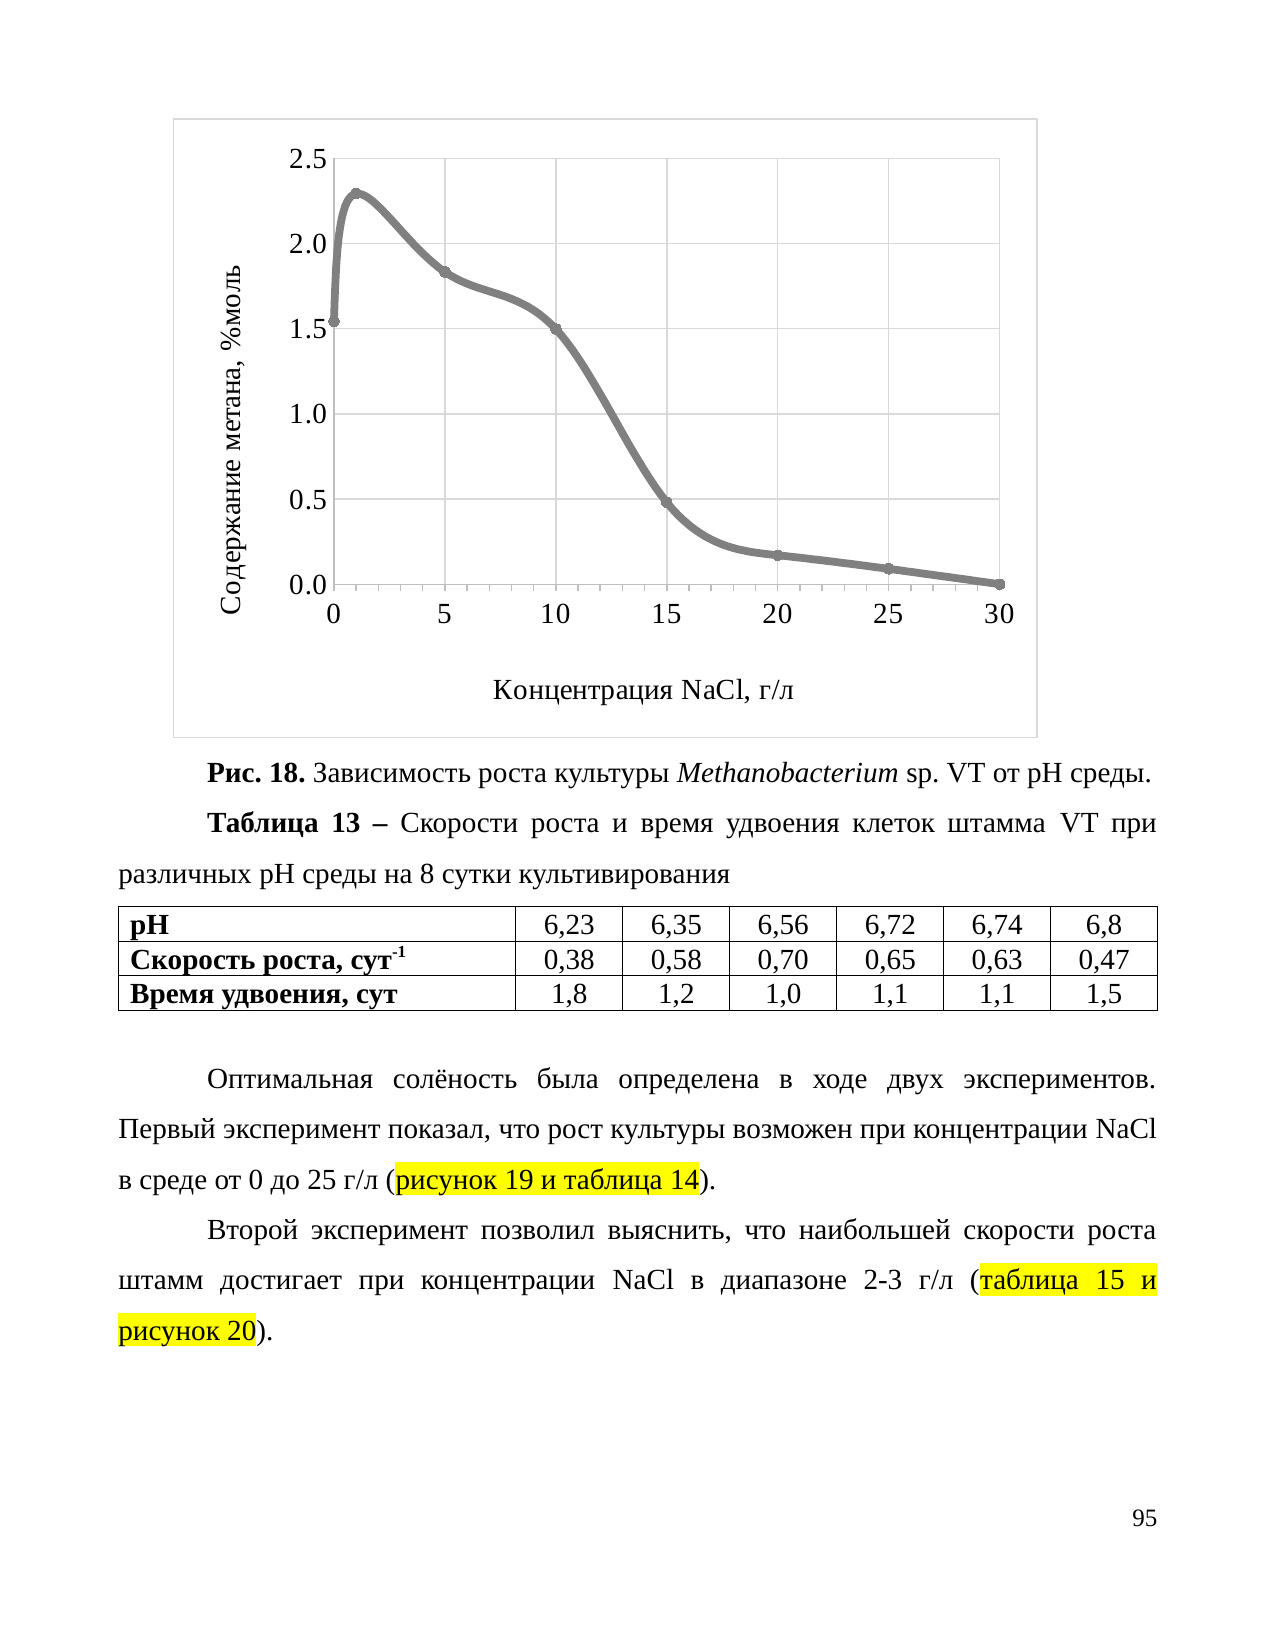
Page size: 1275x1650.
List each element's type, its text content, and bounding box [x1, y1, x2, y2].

table_cell 1,0 [730, 976, 836, 1010]
table_header 6,23 [516, 907, 622, 941]
table_cell 1,2 [623, 976, 729, 1010]
table_cell 1,5 [1051, 976, 1157, 1010]
table_header 6,35 [623, 907, 729, 941]
table_cell 0,65 [837, 942, 943, 975]
table_cell 0,63 [944, 942, 1050, 975]
table_header 6,74 [944, 907, 1050, 941]
table_header 6,56 [730, 907, 836, 941]
table_header 6,8 [1051, 907, 1157, 941]
text Рис. 18. Зависимость роста культуры Methanobacterium sp. VT от pH среды. [118, 118, 1157, 789]
text Оптимальная солёность была определена в ходе двух экспериментов. Первый эксперимент показал, что рост культуры возможен при концентрации NaCl в среде от 0 до 25 г/л (рисунок 19 и таблица 14). [118, 1061, 1157, 1195]
text Таблица 13 – Скорости роста и время удвоения клеток штамма VT при различных pH среды на 8 сутки культивирования [118, 806, 1157, 889]
table_cell 0,58 [623, 942, 729, 975]
table_header 6,72 [837, 907, 943, 941]
table_cell Скорость роста, сут-1 [119, 942, 515, 975]
table_cell 1,8 [516, 976, 622, 1010]
table_header pH [119, 907, 515, 941]
table_cell 1,1 [837, 976, 943, 1010]
text Второй эксперимент позволил выяснить, что наибольшей скорости роста штамм достигает при концентрации NaCl в диапазоне 2-3 г/л (таблица 15 и рисунок 20). [118, 1212, 1157, 1346]
table_cell 1,1 [944, 976, 1050, 1010]
table_cell 0,38 [516, 942, 622, 975]
table_cell Время удвоения, сут [119, 976, 515, 1010]
table_cell 0,70 [730, 942, 836, 975]
table_cell 0,47 [1051, 942, 1157, 975]
